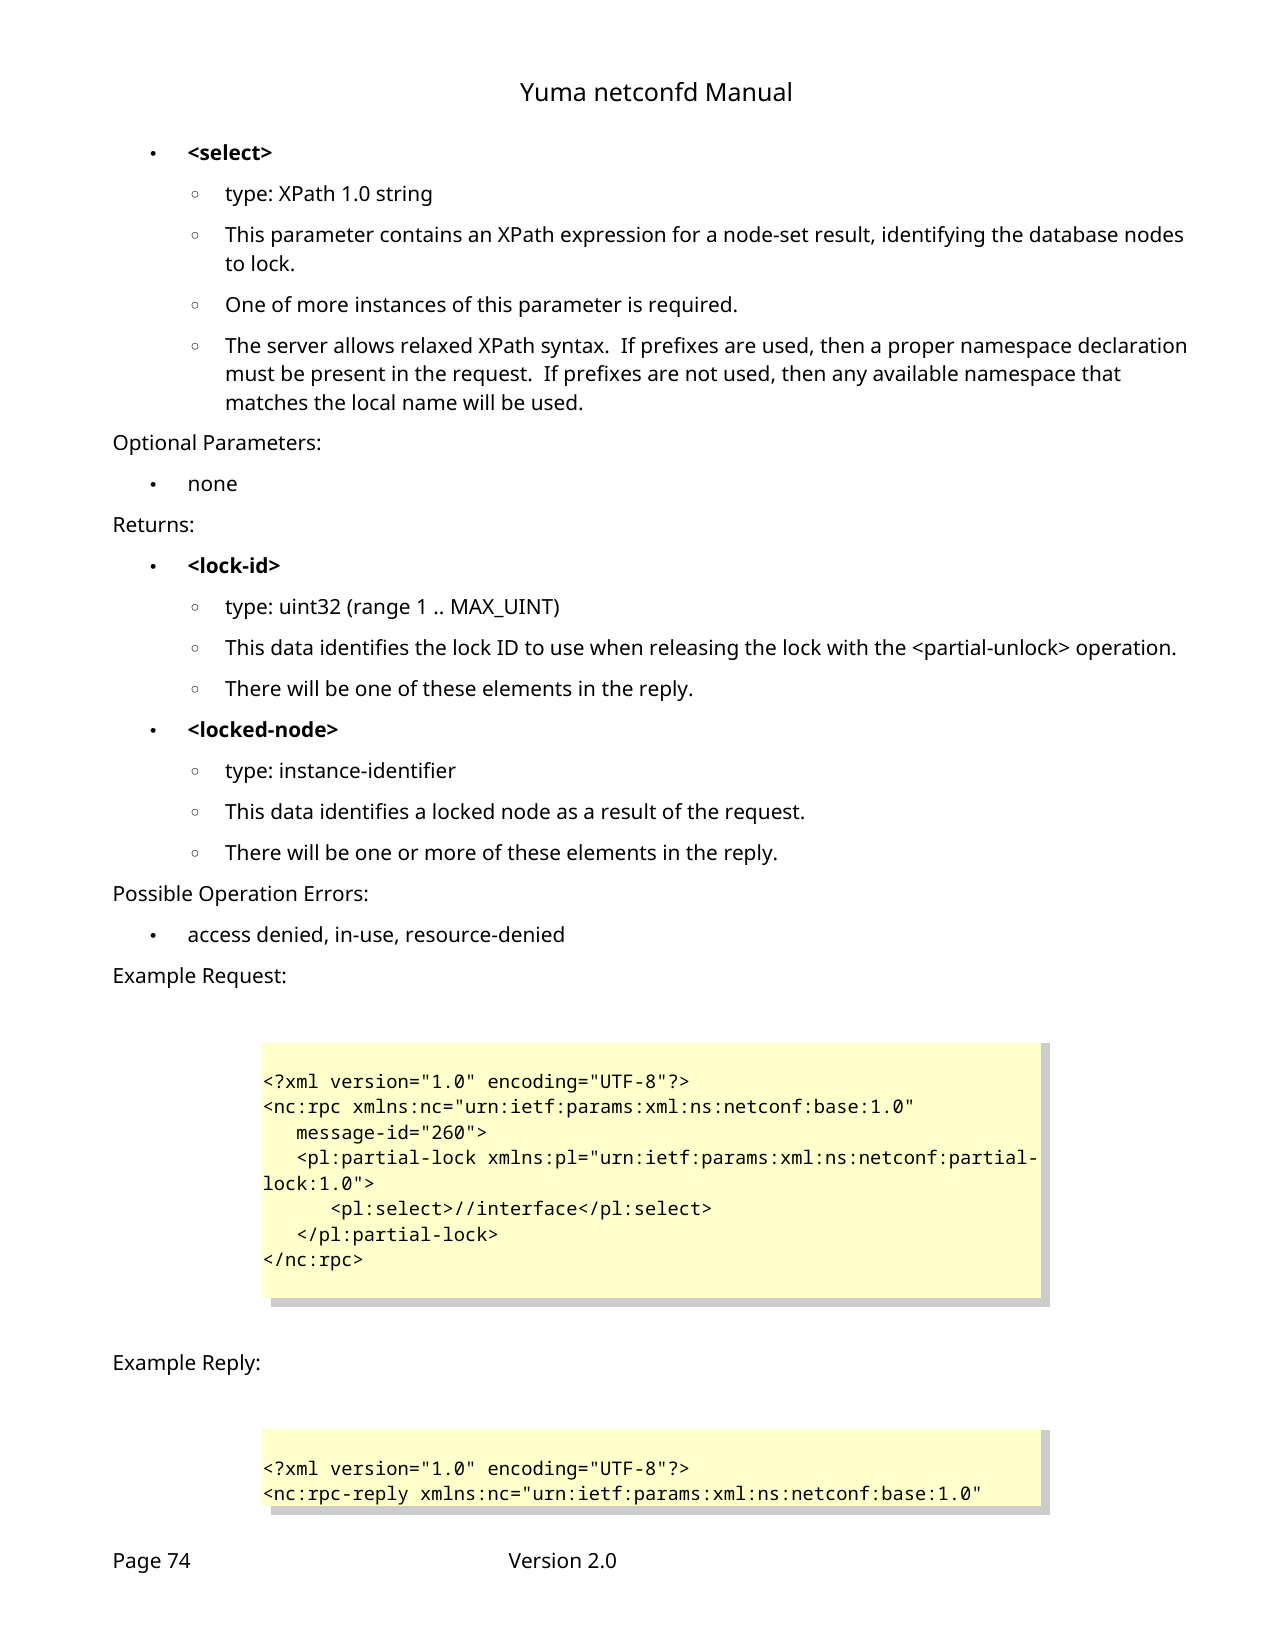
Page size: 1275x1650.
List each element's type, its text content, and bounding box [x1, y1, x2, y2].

text Example Reply: [112, 1348, 1200, 1376]
text <nc:rpc-reply xmlns:nc="urn:ietf:params:xml:ns:netconf:base:1.0" [262, 1481, 1041, 1506]
text <pl:partial-lock xmlns:pl="urn:ietf:params:xml:ns:netconf:partial-lock:1.0"> [262, 1145, 1041, 1196]
list There will be one of these elements in the reply. [187, 674, 1200, 703]
list This data identifies a locked node as a result of the request. [187, 797, 1200, 825]
text Example Request: [112, 961, 1200, 989]
list This data identifies the lock ID to use when releasing the lock with the <partial-unlock> operation. [187, 633, 1200, 662]
list One of more instances of this parameter is required. [187, 290, 1200, 318]
text </pl:partial-lock> [262, 1221, 1041, 1247]
text Returns: [112, 510, 1200, 539]
text Possible Operation Errors: [112, 879, 1200, 907]
text message-id="260"> [262, 1119, 1041, 1145]
text <nc:rpc xmlns:nc="urn:ietf:params:xml:ns:netconf:base:1.0" [262, 1094, 1041, 1119]
list There will be one or more of these elements in the reply. [187, 838, 1200, 866]
list type: uint32 (range 1 .. MAX_UINT) [187, 592, 1200, 621]
list This parameter contains an XPath expression for a node-set result, identifying the database nodes to lock. [187, 220, 1200, 277]
list type: instance-identifier [187, 756, 1200, 784]
text <?xml version="1.0" encoding="UTF-8"?> [262, 1455, 1041, 1481]
text <pl:select>//interface</pl:select> [262, 1196, 1041, 1221]
list none [150, 469, 1200, 498]
list The server allows relaxed XPath syntax. If prefixes are used, then a proper namespace declaration must be present in the request. If prefixes are not used, then any available namespace that matches the local name will be used. [187, 331, 1200, 416]
text <?xml version="1.0" encoding="UTF-8"?> [262, 1068, 1041, 1094]
list access denied, in-use, resource-denied [150, 920, 1200, 948]
list type: XPath 1.0 string [187, 179, 1200, 208]
text Optional Parameters: [112, 428, 1200, 457]
list <select> [150, 138, 1200, 167]
list <lock-id> [150, 551, 1200, 580]
text </nc:rpc> [262, 1247, 1041, 1272]
list <locked-node> [150, 715, 1200, 743]
